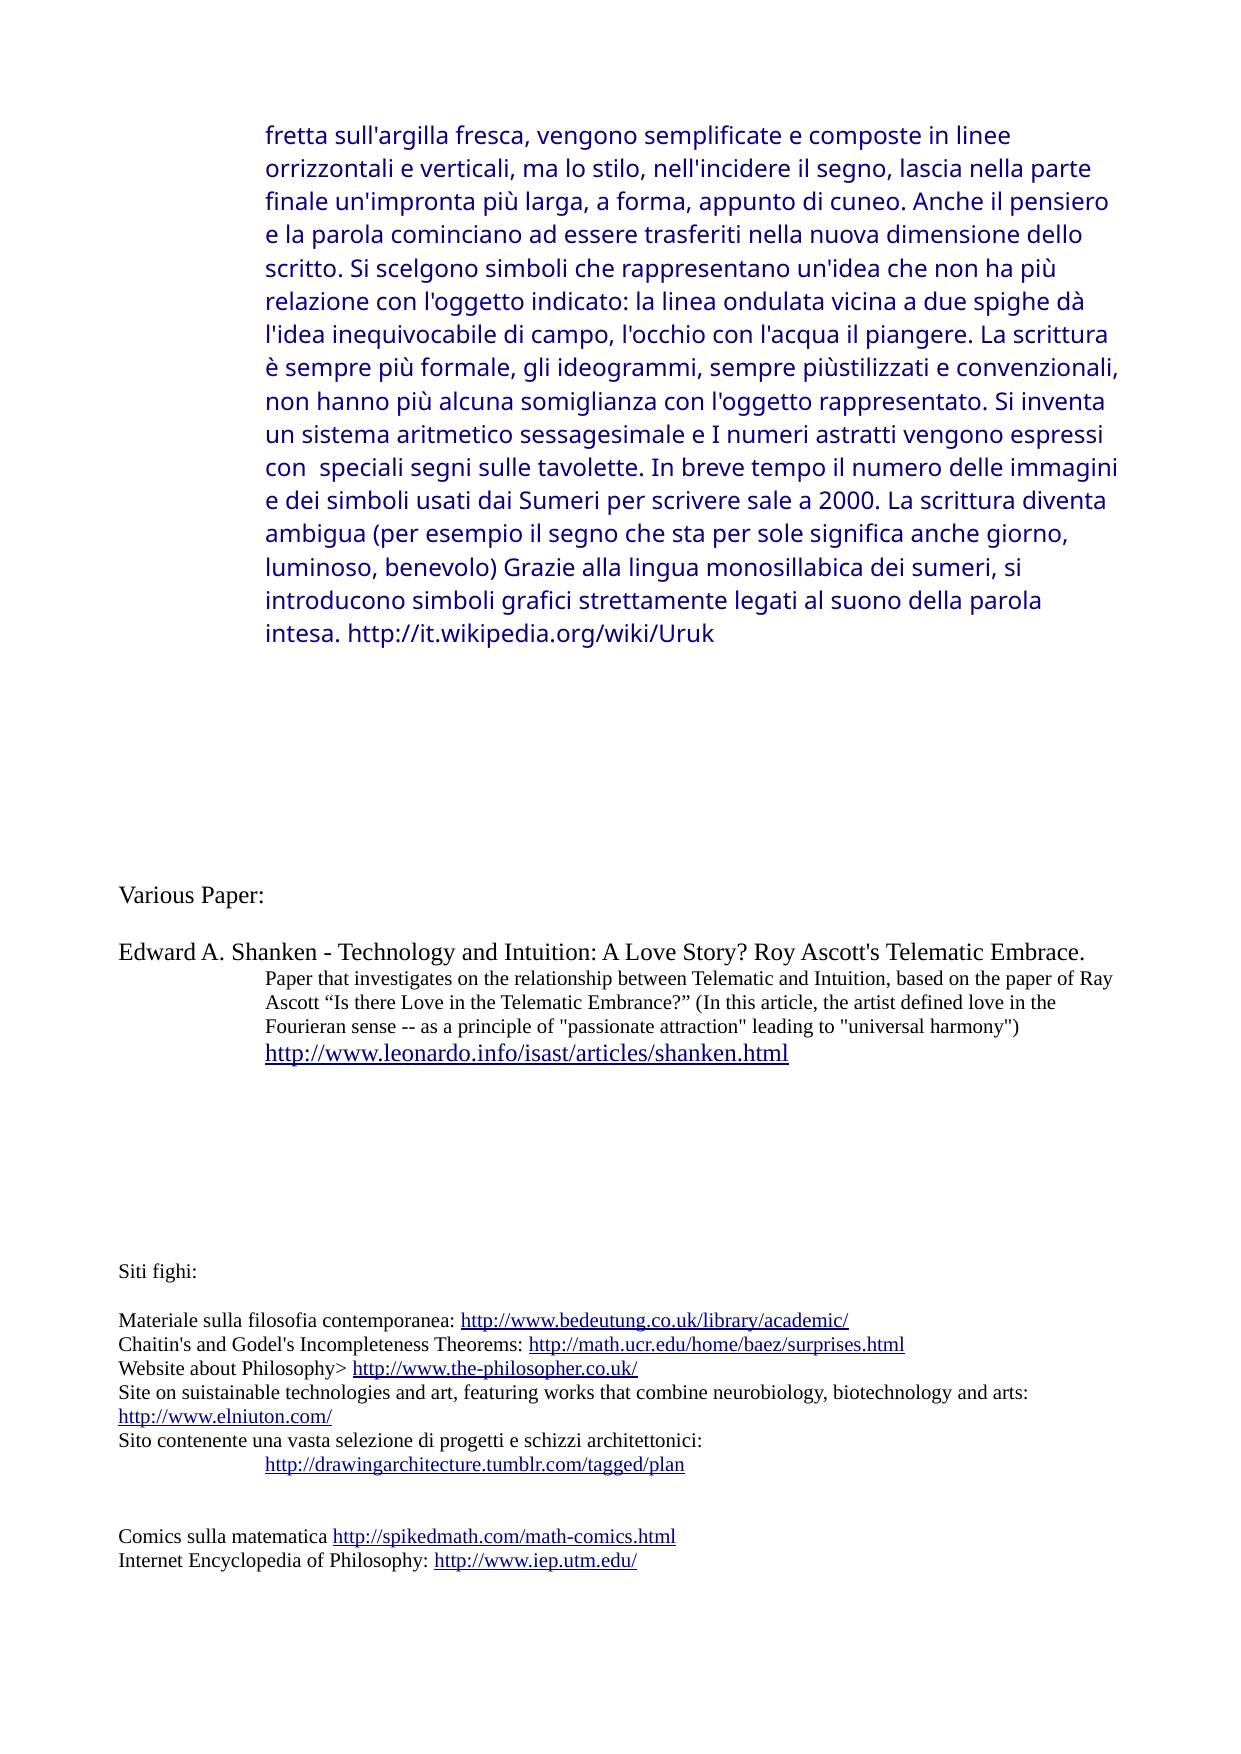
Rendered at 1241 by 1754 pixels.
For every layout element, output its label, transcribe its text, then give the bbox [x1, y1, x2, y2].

text Sito contenente una vasta selezione di progetti e schizzi architettonici: http://drawingarchitecture.tumblr.com/tagged/plan [118, 1428, 1122, 1476]
text Website about Philosophy> http://www.the-philosopher.co.uk/ [118, 1356, 1122, 1380]
text Materiale sulla filosofia contemporanea: http://www.bedeutung.co.uk/library/academic/ [118, 1308, 1122, 1332]
text Chaitin's and Godel's Incompleteness Theorems: http://math.ucr.edu/home/baez/surprises.html [118, 1332, 1122, 1356]
text Site on suistainable technologies and art, featuring works that combine neurobiology, biotechnology and arts: http://www.elniuton.com/ [118, 1380, 1122, 1428]
text Various Paper: [118, 880, 1122, 908]
text Internet Encyclopedia of Philosophy: http://www.iep.utm.edu/ [118, 1548, 1122, 1572]
text Siti fighi: [118, 1259, 1122, 1283]
text Edward A. Shanken - Technology and Intuition: A Love Story? Roy Ascott's Telematic Embrace. Paper that investigates on the relationship between Telematic and Intuition, based on the paper of Ray Ascott “Is there Love in the Telematic Embrance?” (In this article, the artist defined love in the Fourieran sense -- as a principle of "passionate attraction" leading to "universal harmony") http://www.leonardo.info/isast/articles/shanken.html [118, 937, 1122, 1067]
text Comics sulla matematica http://spikedmath.com/math-comics.html [118, 1524, 1122, 1548]
text fretta sull'argilla fresca, vengono semplificate e composte in linee orrizzontali e verticali, ma lo stilo, nell'incidere il segno, lascia nella parte finale un'impronta più larga, a forma, appunto di cuneo. Anche il pensiero e la parola cominciano ad essere trasferiti nella nuova dimensione dello scritto. Si scelgono simboli che rappresentano un'idea che non ha più relazione con l'oggetto indicato: la linea ondulata vicina a due spighe dà l'idea inequivocabile di campo, l'occhio con l'acqua il piangere. La scrittura è sempre più formale, gli ideogrammi, sempre piùstilizzati e convenzionali, non hanno più alcuna somiglianza con l'oggetto rappresentato. Si inventa un sistema aritmetico sessagesimale e I numeri astratti vengono espressi con speciali segni sulle tavolette. In breve tempo il numero delle immagini e dei simboli usati dai Sumeri per scrivere sale a 2000. La scrittura diventa ambigua (per esempio il segno che sta per sole significa anche giorno, luminoso, benevolo) Grazie alla lingua monosillabica dei sumeri, si introducono simboli grafici strettamente legati al suono della parola intesa. http://it.wikipedia.org/wiki/Uruk [118, 118, 1122, 650]
